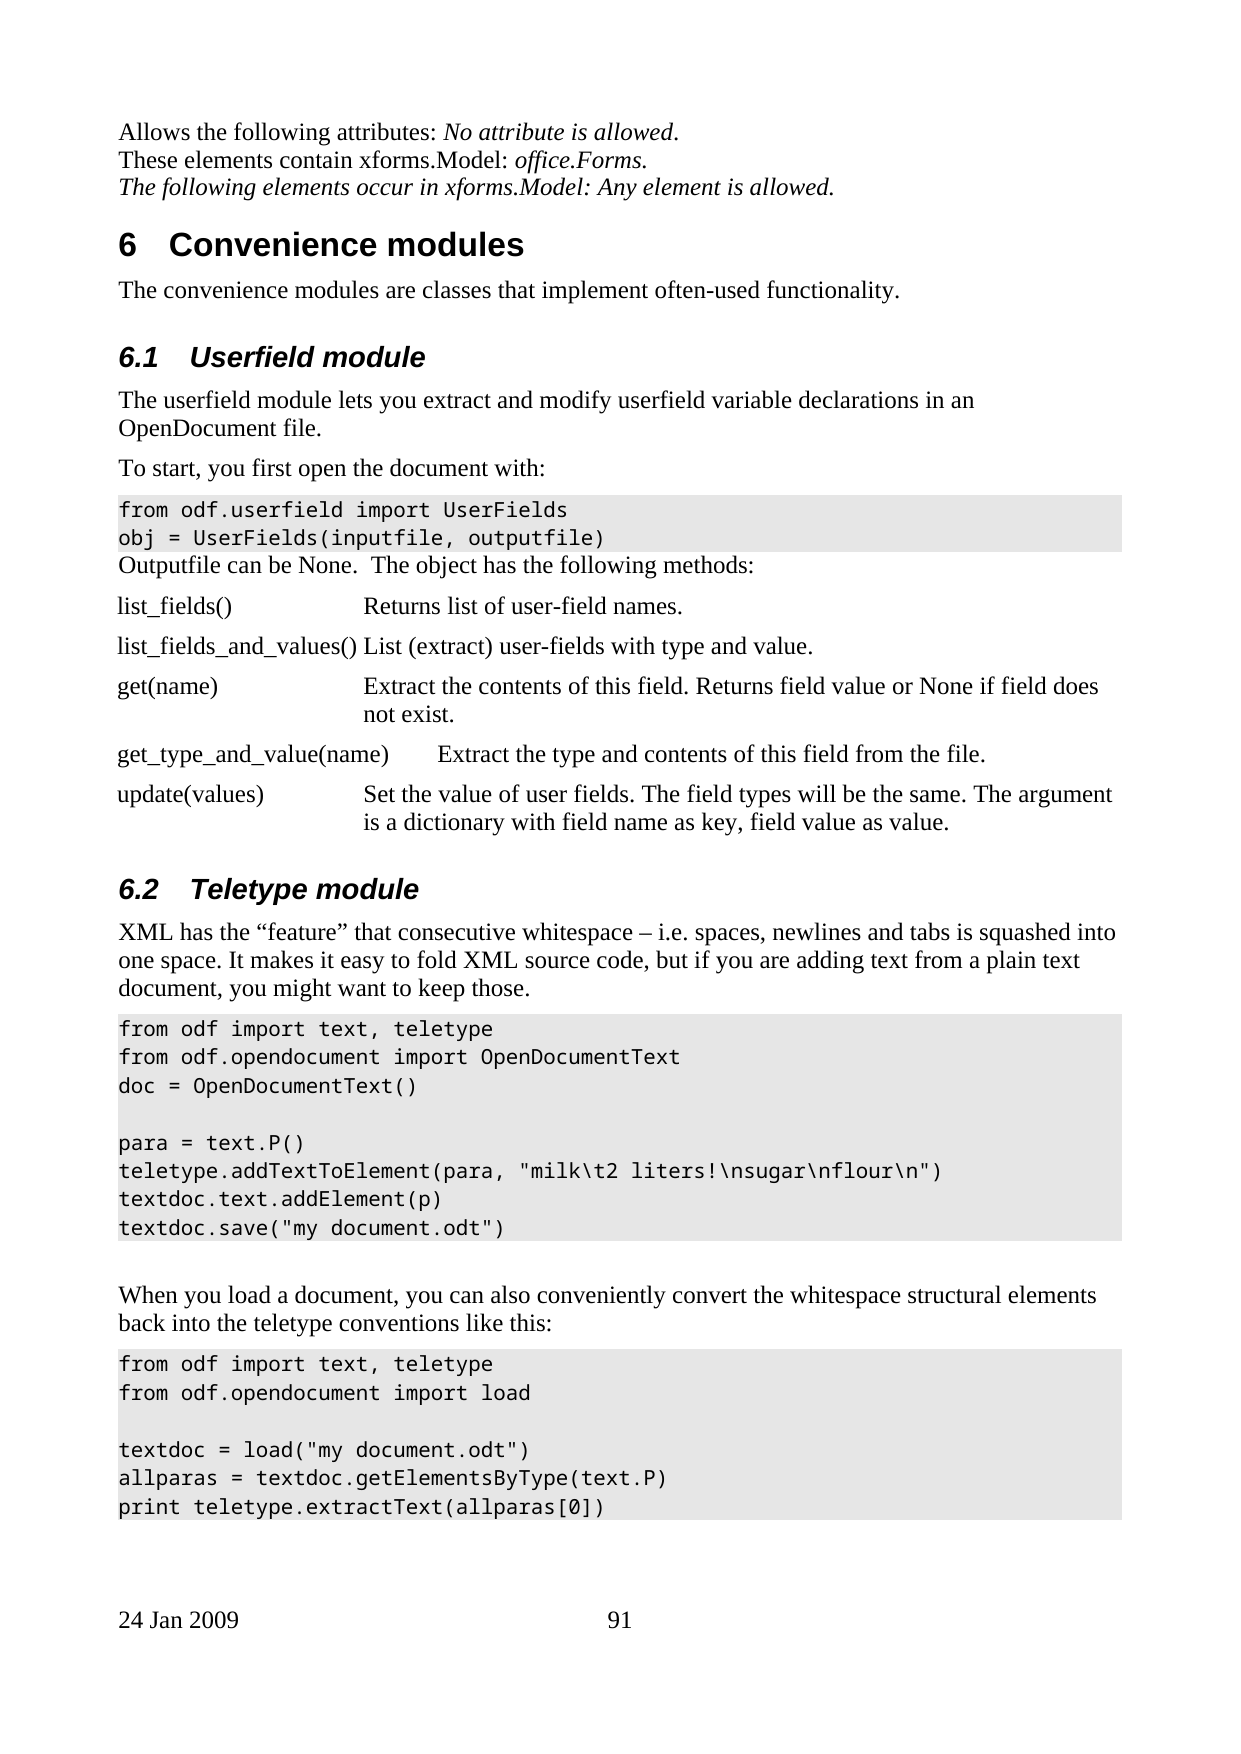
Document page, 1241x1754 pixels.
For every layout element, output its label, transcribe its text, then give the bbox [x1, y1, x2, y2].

text from odf.opendocument import OpenDocumentText [118, 1042, 1122, 1071]
text teletype.addTextToElement(para, "milk\t2 liters!\nsugar\nflour\n") [118, 1156, 1122, 1184]
text update(values) Set the value of user fields. The field types will be the same. The argument is a dictionary with field name as key, field value as value. [117, 780, 1122, 836]
subtitle Userfield module [118, 341, 1122, 374]
text list_fields() Returns list of user-field names. [117, 592, 1122, 619]
text para = text.P() [118, 1128, 1122, 1156]
text get(name) Extract the contents of this field. Returns field value or None if field does not exist. [117, 672, 1122, 728]
text get_type_and_value(name) Extract the type and contents of this field from the file. [117, 740, 1122, 768]
text These elements contain xforms.Model: office.Forms. [118, 146, 1122, 173]
text allparas = textdoc.getElementsByType(text.P) [118, 1463, 1122, 1492]
text print teletype.extractText(allparas[0]) [118, 1492, 1122, 1520]
text textdoc.text.addElement(p) [118, 1184, 1122, 1213]
text Allows the following attributes: No attribute is allowed. [118, 118, 1122, 146]
text doc = OpenDocumentText() [118, 1071, 1122, 1099]
text from odf import text, teletype [118, 1349, 1122, 1378]
text To start, you first open the document with: [118, 454, 1122, 482]
subtitle Teletype module [118, 873, 1122, 906]
text textdoc.save("my document.odt") [118, 1213, 1122, 1241]
text When you load a document, you can also conveniently convert the whitespace structural elements back into the teletype conventions like this: [118, 1282, 1122, 1337]
text list_fields_and_values() List (extract) user-fields with type and value. [117, 632, 1122, 660]
text textdoc = load("my document.odt") [118, 1435, 1122, 1463]
text obj = UserFields(inputfile, outputfile) [118, 523, 1122, 552]
text XML has the “feature” that consecutive whitespace – i.e. spaces, newlines and tabs is squashed into one space. It makes it easy to fold XML source code, but if you are adding text from a plain text document, you might want to keep those. [118, 918, 1122, 1001]
text The following elements occur in xforms.Model: Any element is allowed. [118, 173, 1122, 201]
text from odf.userfield import UserFields [118, 495, 1122, 523]
text The userfield module lets you extract and modify userfield variable declarations in an OpenDocument file. [118, 387, 1122, 442]
text The convenience modules are classes that implement often-used functionality. [118, 276, 1122, 304]
text Outputfile can be None. The object has the following methods: [118, 552, 1122, 579]
text from odf import text, teletype [118, 1014, 1122, 1042]
subtitle Convenience modules [118, 226, 1122, 264]
text from odf.opendocument import load [118, 1378, 1122, 1406]
